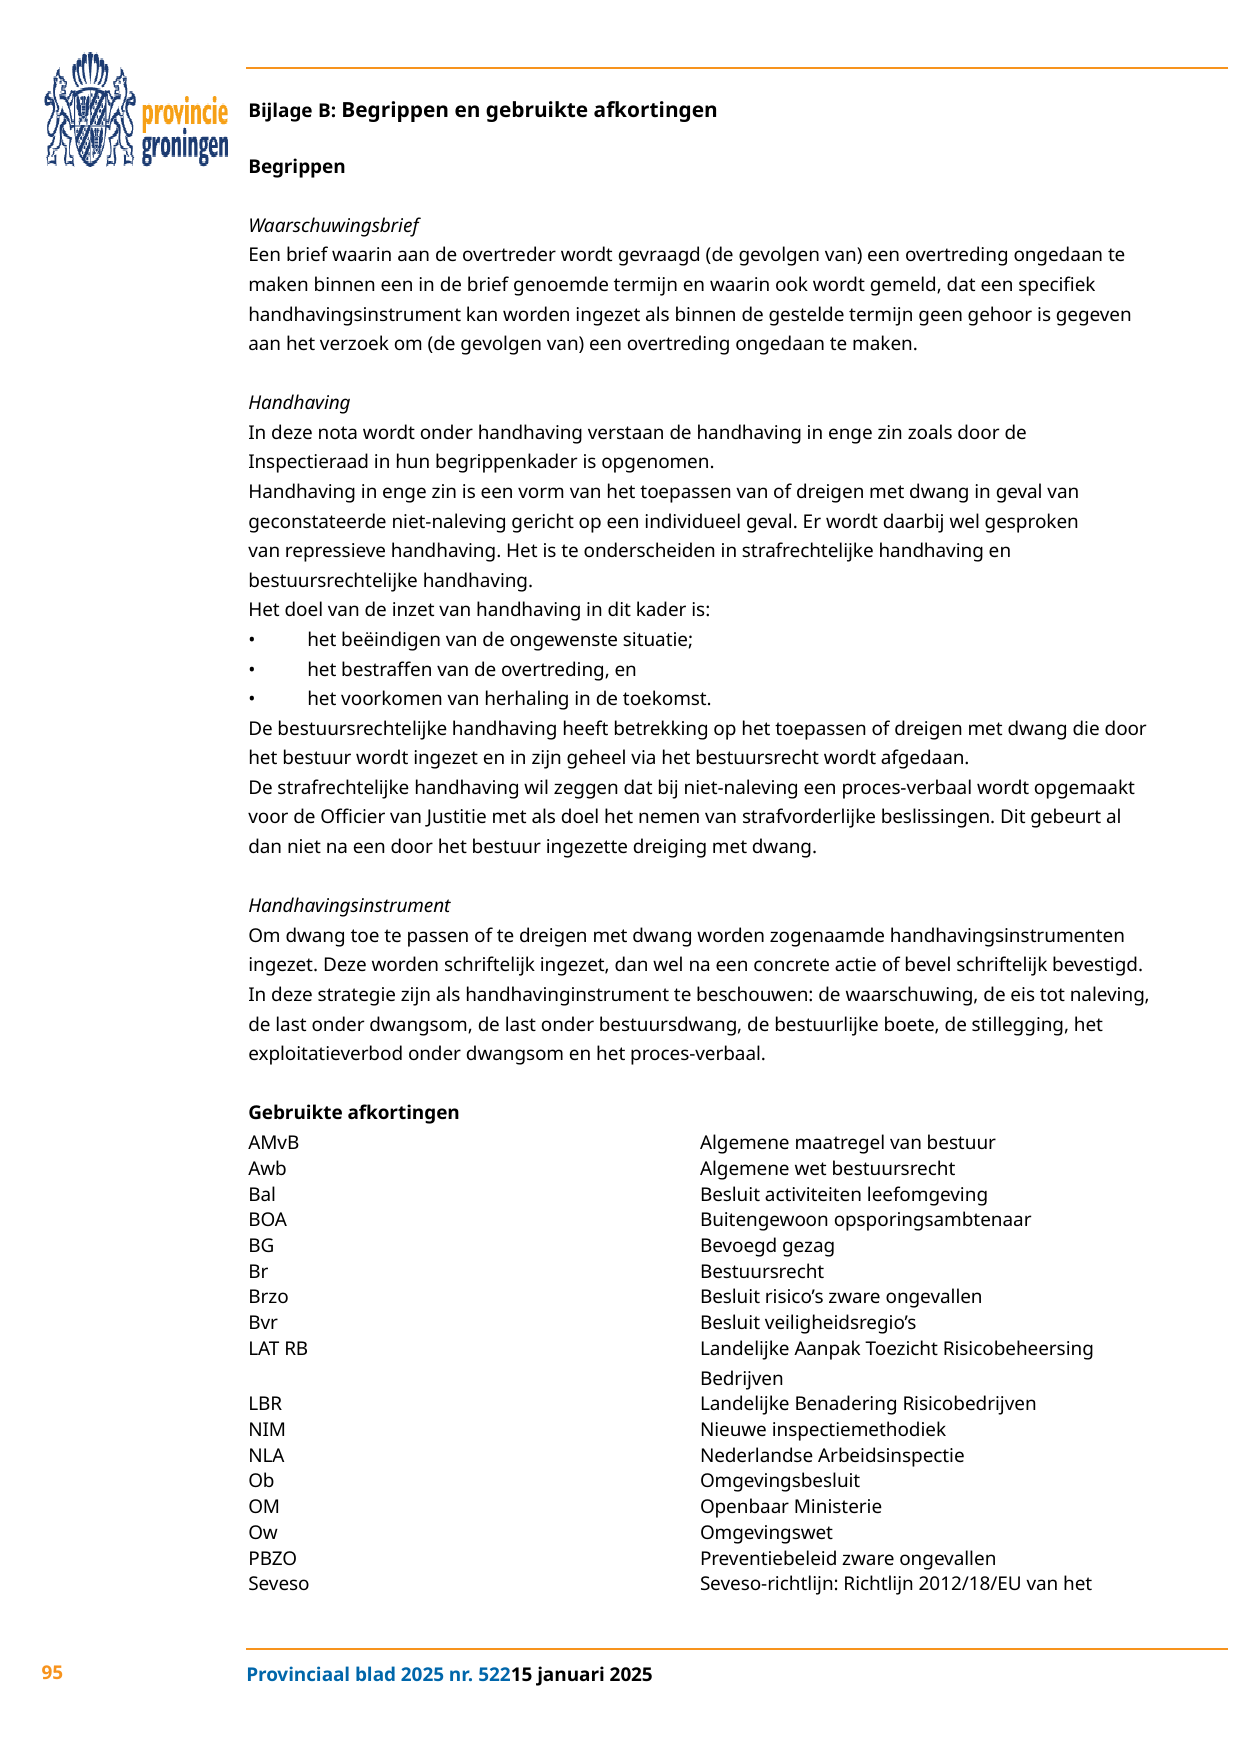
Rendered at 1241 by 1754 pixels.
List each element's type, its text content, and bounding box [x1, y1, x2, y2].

table_cell Besluit activiteiten leefomgeving [700, 1181, 1152, 1206]
table_cell NLA [248, 1442, 700, 1468]
list het bestraffen van de overtreding, en [248, 656, 1152, 682]
text bestuursrechtelijke handhaving. [248, 567, 1152, 593]
list het voorkomen van herhaling in de toekomst. [248, 685, 1152, 711]
table_cell Omgevingsbesluit [700, 1468, 1152, 1493]
table_cell Omgevingswet [700, 1519, 1152, 1545]
table_cell NIM [248, 1416, 700, 1442]
text Een brief waarin aan de overtreder wordt gevraagd (de gevolgen van) een overtreding ongedaan te maken binnen een in de brief genoemde termijn en waarin ook wordt gemeld, dat een specifiek handhavingsinstrument kan worden ingezet als binnen de gestelde termijn geen gehoor is gegeven aan het verzoek om (de gevolgen van) een overtreding ongedaan te maken. [248, 242, 1152, 356]
text De strafrechtelijke handhaving wil zeggen dat bij niet-naleving een proces-verbaal wordt opgemaakt voor de Officier van Justitie met als doel het nemen van strafvorderlijke beslissingen. Dit gebeurt al dan niet na een door het bestuur ingezette dreiging met dwang. [248, 774, 1152, 859]
text Gebruikte afkortingen [248, 1099, 1152, 1125]
table_cell Seveso [248, 1571, 700, 1596]
table_cell Nieuwe inspectiemethodiek [700, 1416, 1152, 1442]
table_cell Preventiebeleid zware ongevallen [700, 1545, 1152, 1571]
text In deze nota wordt onder handhaving verstaan de handhaving in enge zin zoals door de Inspectieraad in hun begrippenkader is opgenomen. [248, 419, 1152, 474]
table_cell BOA [248, 1206, 700, 1232]
text Bijlage B: Begrippen en gebruikte afkortingen [248, 95, 1152, 123]
table_cell Br [248, 1258, 700, 1284]
table_cell Landelijke Aanpak Toezicht Risicobeheersing Bedrijven [700, 1335, 1152, 1390]
table_cell Bevoegd gezag [700, 1232, 1152, 1258]
table_cell Bvr [248, 1309, 700, 1335]
text Handhaving [248, 389, 1152, 415]
table_cell Buitengewoon opsporingsambtenaar [700, 1206, 1152, 1232]
table_cell Landelijke Benadering Risicobedrijven [700, 1390, 1152, 1416]
table_header Algemene maatregel van bestuur [700, 1129, 1152, 1155]
text Het doel van de inzet van handhaving in dit kader is: [248, 597, 1152, 622]
text Handhavingsinstrument [248, 892, 1152, 918]
text De bestuursrechtelijke handhaving heeft betrekking op het toepassen of dreigen met dwang die door het bestuur wordt ingezet en in zijn geheel via het bestuursrecht wordt afgedaan. [248, 715, 1152, 770]
table_cell Openbaar Ministerie [700, 1493, 1152, 1519]
text Om dwang toe te passen of te dreigen met dwang worden zogenaamde handhavingsinstrumenten ingezet. Deze worden schriftelijk ingezet, dan wel na een concrete actie of bevel schriftelijk bevestigd. [248, 922, 1152, 977]
picture [41, 47, 231, 172]
text Begrippen [248, 153, 1152, 179]
table_cell BG [248, 1232, 700, 1258]
table_cell Bestuursrecht [700, 1258, 1152, 1284]
text In deze strategie zijn als handhavinginstrument te beschouwen: de waarschuwing, de eis tot naleving, de last onder dwangsom, de last onder bestuursdwang, de bestuurlijke boete, de stillegging, het exploitatieverbod onder dwangsom en het proces-verbaal. [248, 981, 1152, 1066]
text Waarschuwingsbrief [248, 212, 1152, 238]
table_cell Algemene wet bestuursrecht [700, 1155, 1152, 1181]
table_header AMvB [248, 1129, 700, 1155]
table_cell LBR [248, 1390, 700, 1416]
table_cell Ob [248, 1468, 700, 1493]
table_cell OM [248, 1493, 700, 1519]
text van repressieve handhaving. Het is te onderscheiden in strafrechtelijke handhaving en [248, 537, 1152, 563]
table_cell PBZO [248, 1545, 700, 1571]
table_cell Awb [248, 1155, 700, 1181]
table_cell Ow [248, 1519, 700, 1545]
table_cell Seveso-richtlijn: Richtlijn 2012/18/EU van het [700, 1571, 1152, 1596]
text Handhaving in enge zin is een vorm van het toepassen van of dreigen met dwang in geval van [248, 478, 1152, 504]
table_cell Besluit risico’s zware ongevallen [700, 1284, 1152, 1309]
table_cell Besluit veiligheidsregio’s [700, 1309, 1152, 1335]
table_cell Brzo [248, 1284, 700, 1309]
table_cell LAT RB [248, 1335, 700, 1390]
table_cell Bal [248, 1181, 700, 1206]
list het beëindigen van de ongewenste situatie; [248, 626, 1152, 652]
text geconstateerde niet-naleving gericht op een individueel geval. Er wordt daarbij wel gesproken [248, 508, 1152, 534]
table_cell Nederlandse Arbeidsinspectie [700, 1442, 1152, 1468]
